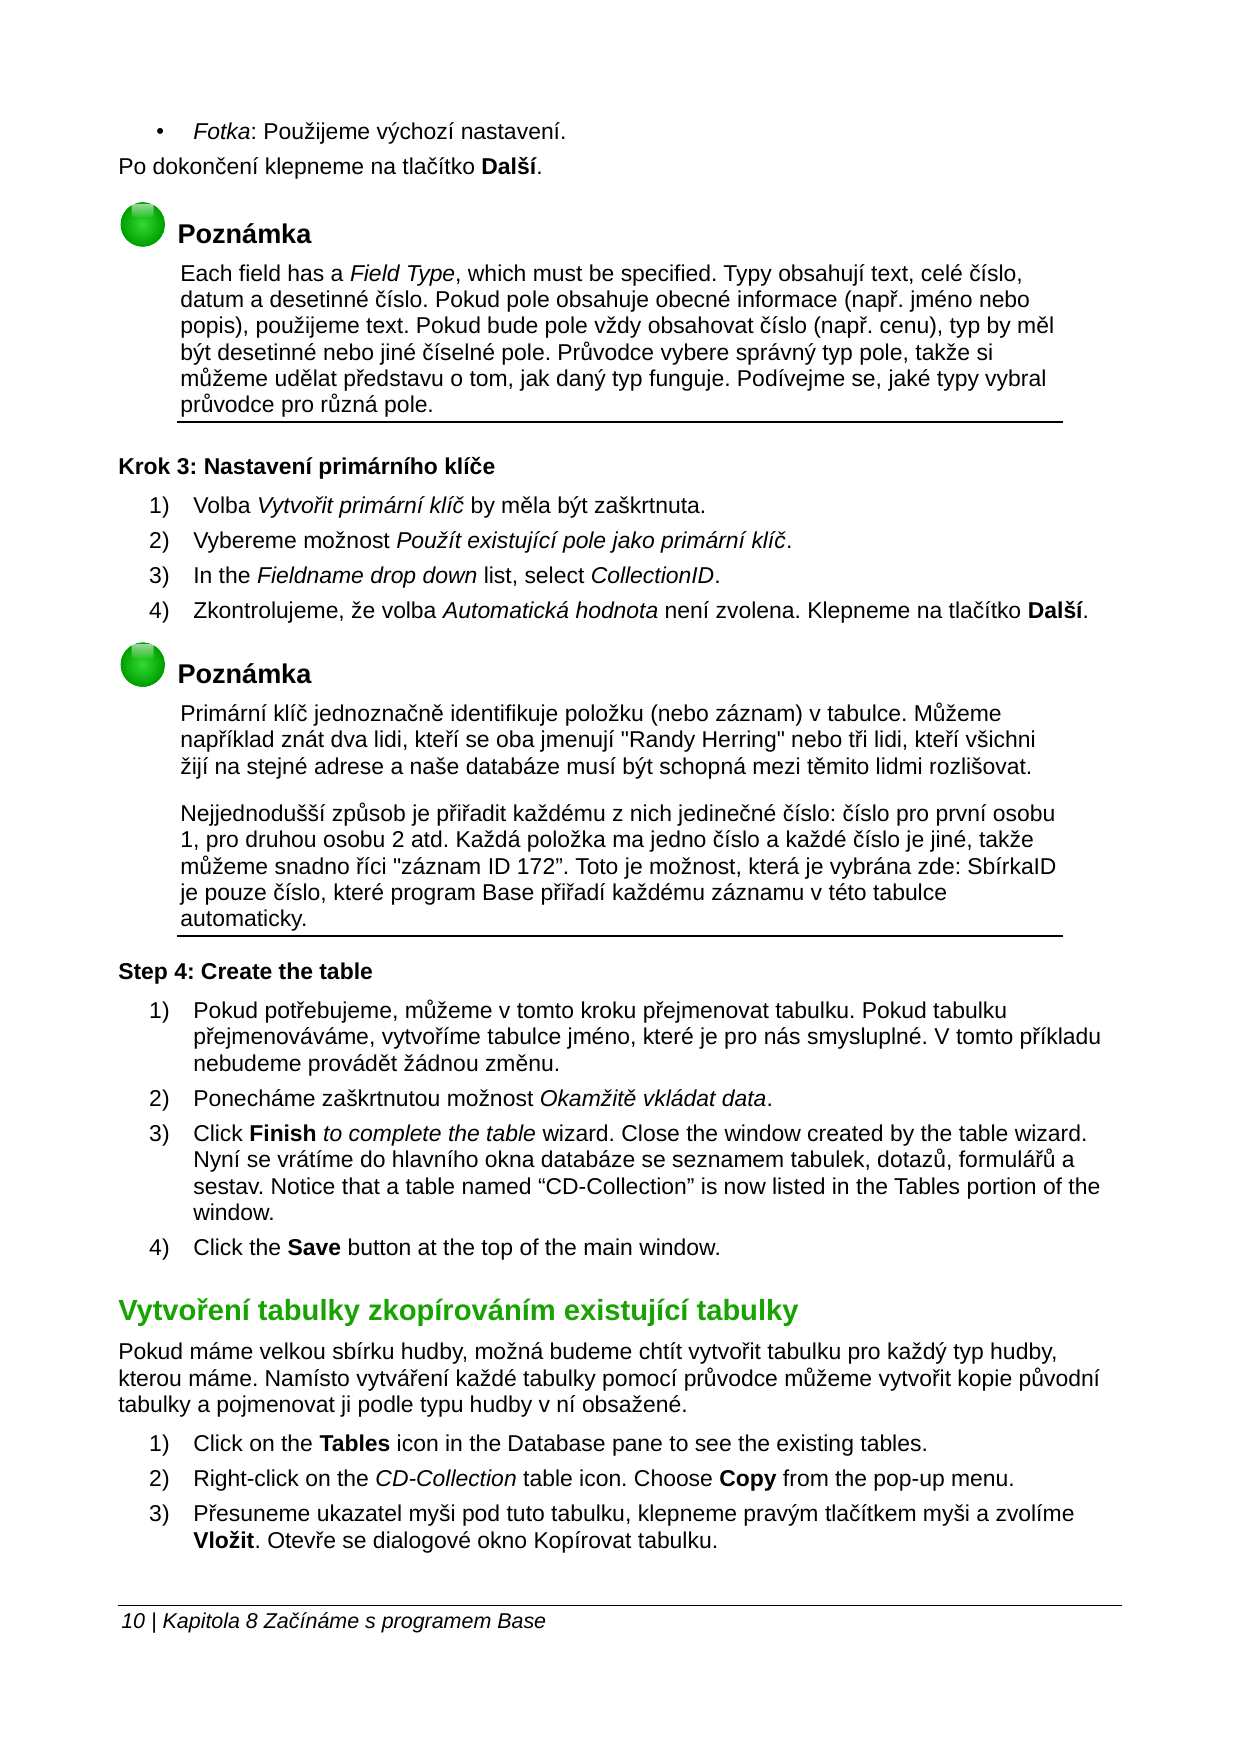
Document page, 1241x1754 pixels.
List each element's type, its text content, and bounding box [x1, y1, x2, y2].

list Zkontrolujeme, že volba Automatická hodnota není zvolena. Klepneme na tlačítko Další. [169, 597, 1122, 624]
text Nejjednodušší způsob je přiřadit každému z nich jedinečné číslo: číslo pro první osobu 1, pro druhou osobu 2 atd. Každá položka ma jedno číslo a každé číslo je jiné, takže můžeme snadno říci "záznam ID 172”. Toto je možnost, která je vybrána zde: SbírkaID je pouze číslo, které program Base přiřadí každému záznamu v této tabulce automaticky. [177, 797, 1063, 935]
list Click Finish to complete the table wizard. Close the window created by the table wizard. Nyní se vrátíme do hlavního okna databáze se seznamem tabulek, dotazů, formulářů a sestav. Notice that a table named “CD-Collection” is now listed in the Tables portion of the window. [169, 1120, 1122, 1225]
text Pokud máme velkou sbírku hudby, možná budeme chtít vytvořit tabulku pro každý typ hudby, kterou máme. Namísto vytváření každé tabulky pomocí průvodce můžeme vytvořit kopie původní tabulky a pojmenovat ji podle typu hudby v ní obsažené. [118, 1338, 1122, 1417]
subtitle Vytvoření tabulky zkopírováním existující tabulky [118, 1293, 1122, 1327]
list Vybereme možnost Použít existující pole jako primární klíč. [169, 527, 1122, 553]
list In the Fieldname drop down list, select CollectionID. [169, 562, 1122, 588]
subtitle Poznámka [118, 640, 1122, 689]
text Po dokončení klepneme na tlačítko Další. [118, 153, 1122, 180]
list Click the Save button at the top of the main window. [169, 1234, 1122, 1261]
list Pokud potřebujeme, můžeme v tomto kroku přejmenovat tabulku. Pokud tabulku přejmenováváme, vytvoříme tabulce jméno, které je pro nás smysluplné. V tomto příkladu nebudeme provádět žádnou změnu. [169, 997, 1122, 1076]
list Ponecháme zaškrtnutou možnost Okamžitě vkládat data. [169, 1085, 1122, 1111]
list Right-click on the CD-Collection table icon. Choose Copy from the pop-up menu. [169, 1465, 1122, 1491]
list Přesuneme ukazatel myši pod tuto tabulku, klepneme pravým tlačítkem myši a zvolíme Vložit. Otevře se dialogové okno Kopírovat tabulku. [169, 1500, 1122, 1553]
text Krok 3: Nastavení primárního klíče [118, 453, 1122, 479]
text Step 4: Create the table [118, 958, 1122, 984]
list Volba Vytvořit primární klíč by měla být zaškrtnuta. [169, 492, 1122, 518]
list Fotka: Použijeme výchozí nastavení. [156, 118, 1122, 144]
text Primární klíč jednoznačně identifikuje položku (nebo záznam) v tabulce. Můžeme například znát dva lidi, kteří se oba jmenují "Randy Herring" nebo tři lidi, kteří všichni žijí na stejné adrese a naše databáze musí být schopná mezi těmito lidmi rozlišovat. [177, 697, 1063, 779]
list Click on the Tables icon in the Database pane to see the existing tables. [169, 1430, 1122, 1456]
subtitle Poznámka [118, 200, 1122, 249]
text Each field has a Field Type, which must be specified. Typy obsahují text, celé číslo, datum a desetinné číslo. Pokud pole obsahuje obecné informace (např. jméno nebo popis), použijeme text. Pokud bude pole vždy obsahovat číslo (např. cenu), typ by měl být desetinné nebo jiné číselné pole. Průvodce vybere správný typ pole, takže si můžeme udělat představu o tom, jak daný typ funguje. Podívejme se, jaké typy vybral průvodce pro různá pole. [177, 257, 1063, 421]
